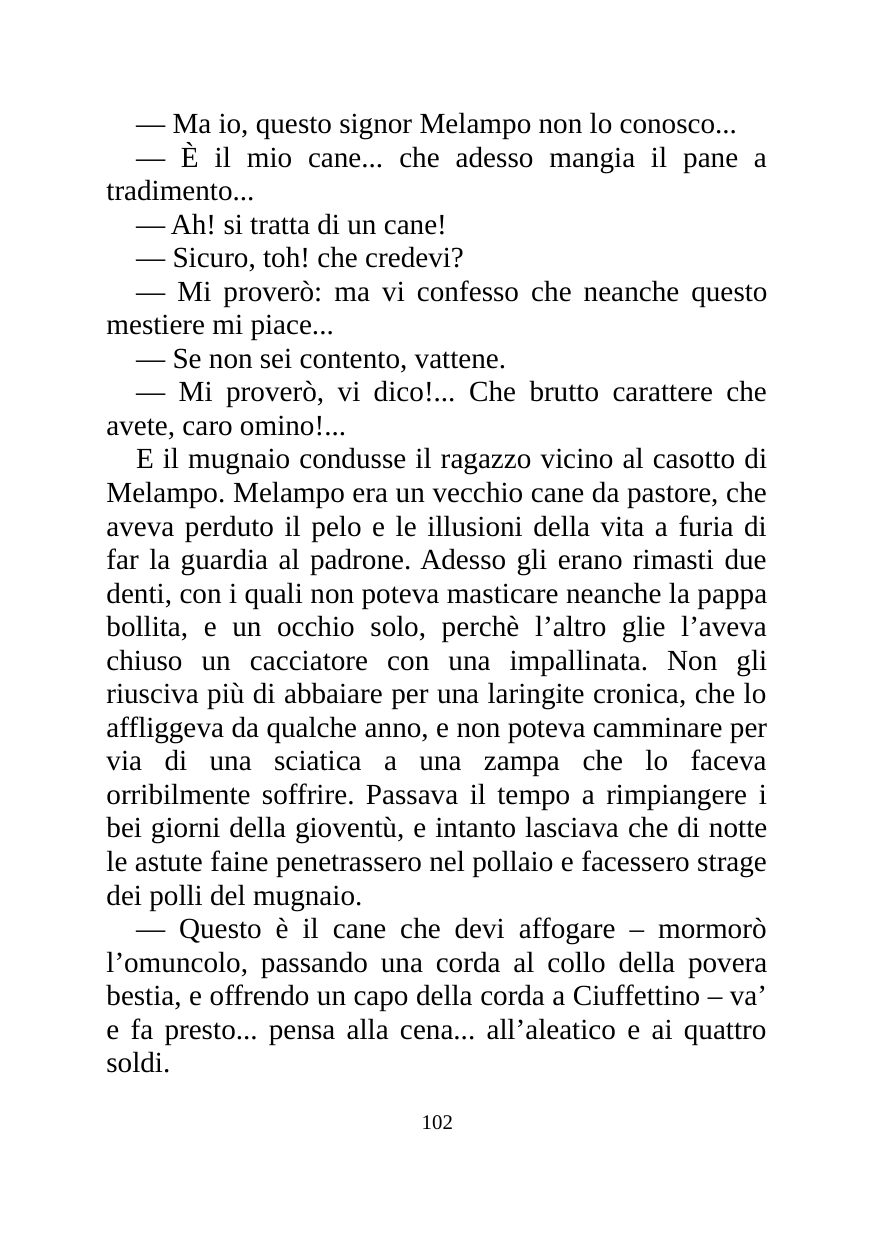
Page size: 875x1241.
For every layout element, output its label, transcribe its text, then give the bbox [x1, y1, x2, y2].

text — È il mio cane... che adesso mangia il pane a tradimento... [106, 140, 768, 207]
text — Mi proverò: ma vi confesso che neanche questo mestiere mi piace... [106, 274, 768, 341]
text — Se non sei contento, vattene. [106, 341, 768, 374]
text E il mugnaio condusse il ragazzo vicino al casotto di Melampo. Melampo era un vecchio cane da pastore, che aveva perduto il pelo e le illusioni della vita a furia di far la guardia al padrone. Adesso gli erano rimasti due denti, con i quali non poteva masticare neanche la pappa bollita, e un occhio solo, perchè l’altro glie l’aveva chiuso un cacciatore con una impallinata. Non gli riusciva più di abbaiare per una laringite cronica, che lo affliggeva da qualche anno, e non poteva camminare per via di una sciatica a una zampa che lo faceva orribilmente soffrire. Passava il tempo a rimpiangere i bei giorni della gioventù, e intanto lasciava che di notte le astute faine penetrassero nel pollaio e facessero strage dei polli del mugnaio. [106, 442, 768, 911]
text — Sicuro, toh! che credevi? [106, 240, 768, 274]
text — Mi proverò, vi dico!... Che brutto carattere che avete, caro omino!... [106, 374, 768, 442]
text — Questo è il cane che devi affogare – mormorò l’omuncolo, passando una corda al collo della povera bestia, e offrendo un capo della corda a Ciuffettino – va’ e fa presto... pensa alla cena... all’aleatico e ai quattro soldi. [106, 911, 768, 1079]
text — Ah! si tratta di un cane! [106, 207, 768, 240]
text — Ma io, questo signor Melampo non lo conosco... [106, 106, 768, 140]
